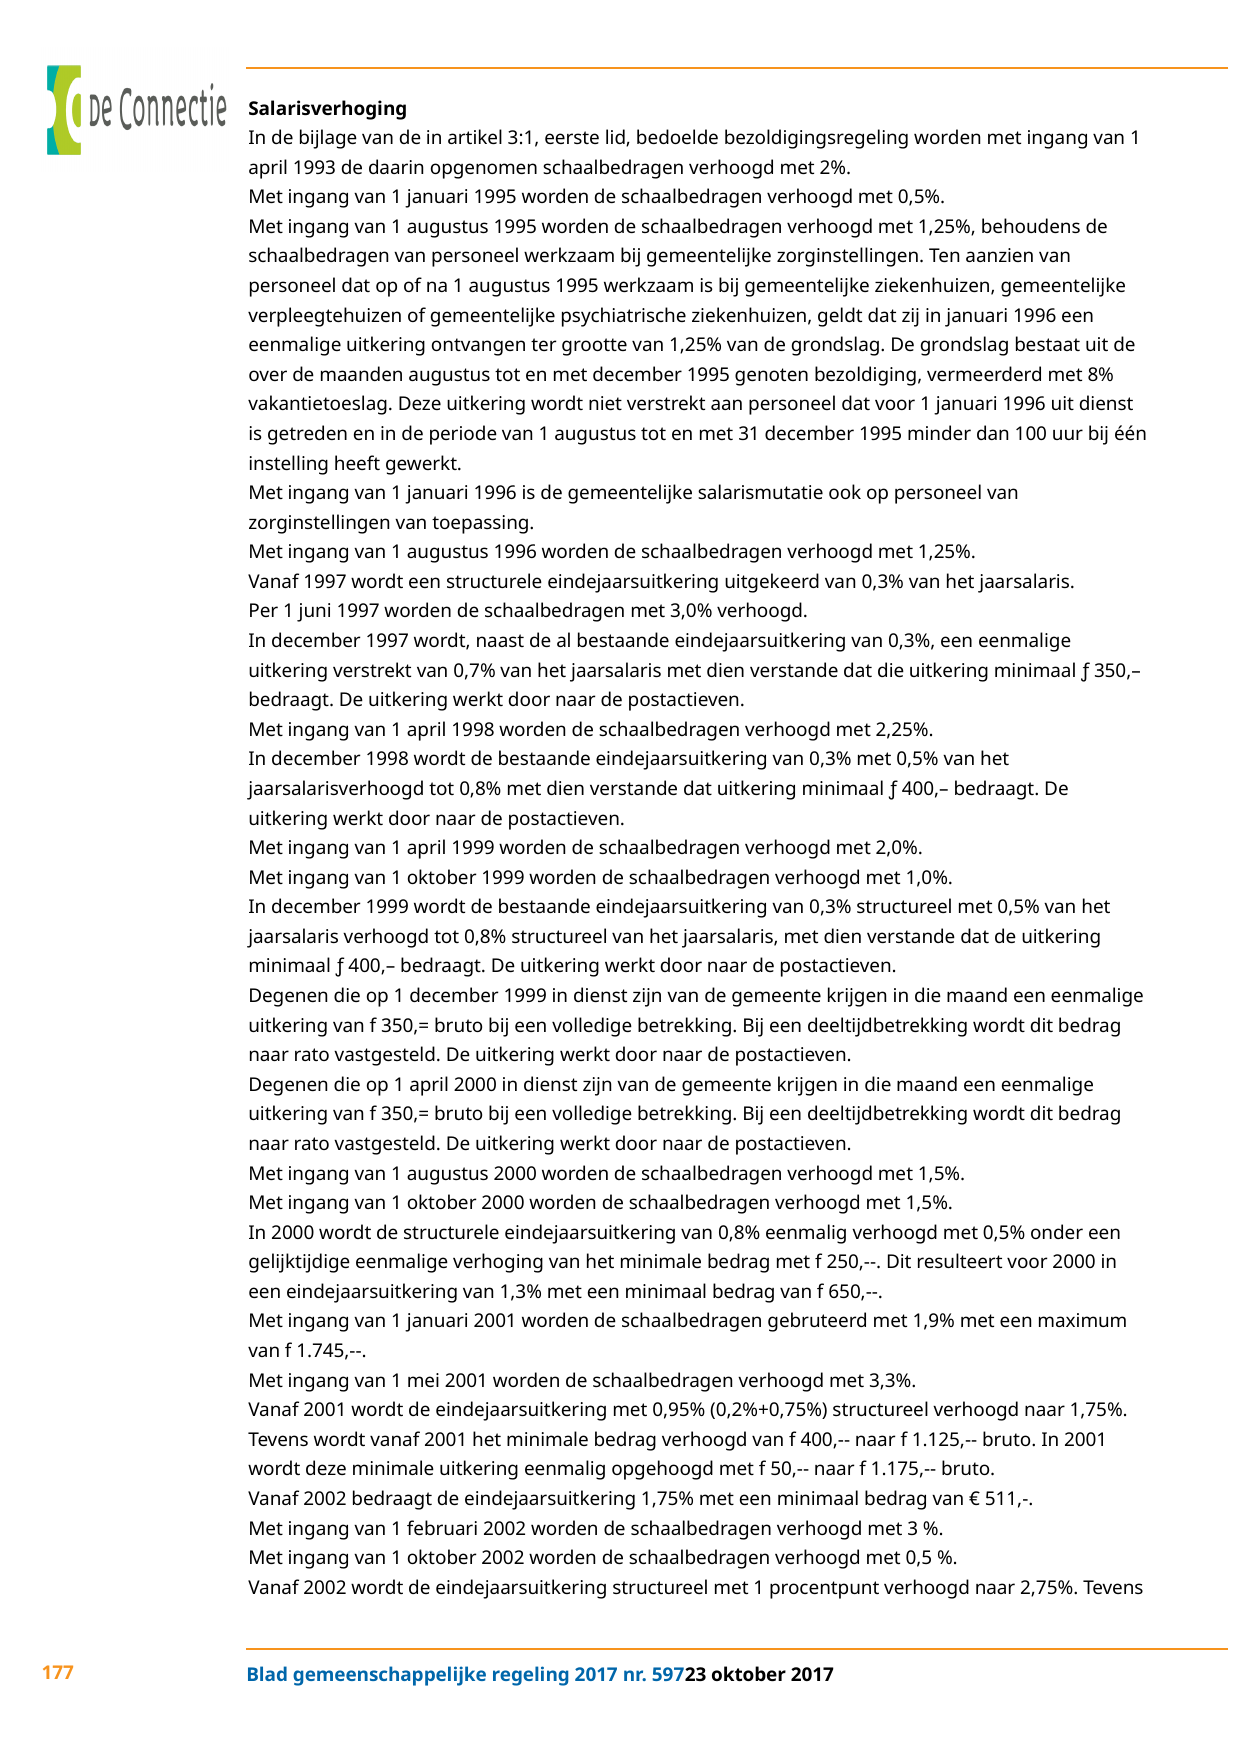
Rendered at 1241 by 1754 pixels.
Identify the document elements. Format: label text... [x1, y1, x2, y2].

text Vanaf 2001 wordt de eindejaarsuitkering met 0,95% (0,2%+0,75%) structureel verhoogd naar 1,75%. Tevens wordt vanaf 2001 het minimale bedrag verhoogd van f 400,-- naar f 1.125,-- bruto. In 2001 wordt deze minimale uitkering eenmalig opgehoogd met f 50,-- naar f 1.175,-- bruto. [248, 1396, 1152, 1481]
text Met ingang van 1 augustus 1996 worden de schaalbedragen verhoogd met 1,25%. [248, 538, 1152, 564]
text Met ingang van 1 oktober 1999 worden de schaalbedragen verhoogd met 1,0%. [248, 864, 1152, 890]
text In december 1998 wordt de bestaande eindejaarsuitkering van 0,3% met 0,5% van het jaarsalarisverhoogd tot 0,8% met dien verstande dat uitkering minimaal ƒ 400,– bedraagt. De uitkering werkt door naar de postactieven. [248, 746, 1152, 831]
text In 2000 wordt de structurele eindejaarsuitkering van 0,8% eenmalig verhoogd met 0,5% onder een gelijktijdige eenmalige verhoging van het minimale bedrag met f 250,--. Dit resulteert voor 2000 in een eindejaarsuitkering van 1,3% met een minimaal bedrag van f 650,--. [248, 1219, 1152, 1304]
text Degenen die op 1 december 1999 in dienst zijn van de gemeente krijgen in die maand een eenmalige uitkering van f 350,= bruto bij een volledige betrekking. Bij een deeltijdbetrekking wordt dit bedrag naar rato vastgesteld. De uitkering werkt door naar de postactieven. [248, 982, 1152, 1067]
text Met ingang van 1 oktober 2000 worden de schaalbedragen verhoogd met 1,5%. [248, 1189, 1152, 1215]
text Per 1 juni 1997 worden de schaalbedragen met 3,0% verhoogd. [248, 598, 1152, 623]
picture [41, 47, 231, 172]
text In de bijlage van de in artikel 3:1, eerste lid, bedoelde bezoldigingsregeling worden met ingang van 1 april 1993 de daarin opgenomen schaalbedragen verhoogd met 2%. [248, 124, 1152, 180]
text Met ingang van 1 mei 2001 worden de schaalbedragen verhoogd met 3,3%. [248, 1367, 1152, 1393]
text Vanaf 2002 bedraagt de eindejaarsuitkering 1,75% met een minimaal bedrag van € 511,-. [248, 1485, 1152, 1511]
text Met ingang van 1 april 1998 worden de schaalbedragen verhoogd met 2,25%. [248, 716, 1152, 742]
text In december 1999 wordt de bestaande eindejaarsuitkering van 0,3% structureel met 0,5% van het jaarsalaris verhoogd tot 0,8% structureel van het jaarsalaris, met dien verstande dat de uitkering minimaal ƒ 400,– bedraagt. De uitkering werkt door naar de postactieven. [248, 893, 1152, 978]
text Met ingang van 1 augustus 1995 worden de schaalbedragen verhoogd met 1,25%, behoudens de schaalbedragen van personeel werkzaam bij gemeentelijke zorginstellingen. Ten aanzien van personeel dat op of na 1 augustus 1995 werkzaam is bij gemeentelijke ziekenhuizen, gemeentelijke verpleegtehuizen of gemeentelijke psychiatrische ziekenhuizen, geldt dat zij in januari 1996 een eenmalige uitkering ontvangen ter grootte van 1,25% van de grondslag. De grondslag bestaat uit de over de maanden augustus tot en met december 1995 genoten bezoldiging, vermeerderd met 8% vakantietoeslag. Deze uitkering wordt niet verstrekt aan personeel dat voor 1 januari 1996 uit dienst is getreden en in de periode van 1 augustus tot en met 31 december 1995 minder dan 100 uur bij één instelling heeft gewerkt. [248, 213, 1152, 476]
text Met ingang van 1 oktober 2002 worden de schaalbedragen verhoogd met 0,5 %. [248, 1544, 1152, 1570]
text Met ingang van 1 januari 1996 is de gemeentelijke salarismutatie ook op personeel van zorginstellingen van toepassing. [248, 479, 1152, 535]
text Met ingang van 1 januari 2001 worden de schaalbedragen gebruteerd met 1,9% met een maximum van f 1.745,--. [248, 1308, 1152, 1363]
text Vanaf 1997 wordt een structurele eindejaarsuitkering uitgekeerd van 0,3% van het jaarsalaris. [248, 568, 1152, 594]
text Degenen die op 1 april 2000 in dienst zijn van de gemeente krijgen in die maand een eenmalige uitkering van f 350,= bruto bij een volledige betrekking. Bij een deeltijdbetrekking wordt dit bedrag naar rato vastgesteld. De uitkering werkt door naar de postactieven. [248, 1071, 1152, 1156]
text Met ingang van 1 april 1999 worden de schaalbedragen verhoogd met 2,0%. [248, 834, 1152, 860]
text Met ingang van 1 januari 1995 worden de schaalbedragen verhoogd met 0,5%. [248, 183, 1152, 209]
text Salarisverhoging [248, 95, 1152, 121]
text Met ingang van 1 augustus 2000 worden de schaalbedragen verhoogd met 1,5%. [248, 1160, 1152, 1186]
text Vanaf 2002 wordt de eindejaarsuitkering structureel met 1 procentpunt verhoogd naar 2,75%. Tevens [248, 1574, 1152, 1600]
text Met ingang van 1 februari 2002 worden de schaalbedragen verhoogd met 3 %. [248, 1515, 1152, 1541]
text In december 1997 wordt, naast de al bestaande eindejaarsuitkering van 0,3%, een eenmalige uitkering verstrekt van 0,7% van het jaarsalaris met dien verstande dat die uitkering minimaal ƒ 350,– bedraagt. De uitkering werkt door naar de postactieven. [248, 627, 1152, 712]
